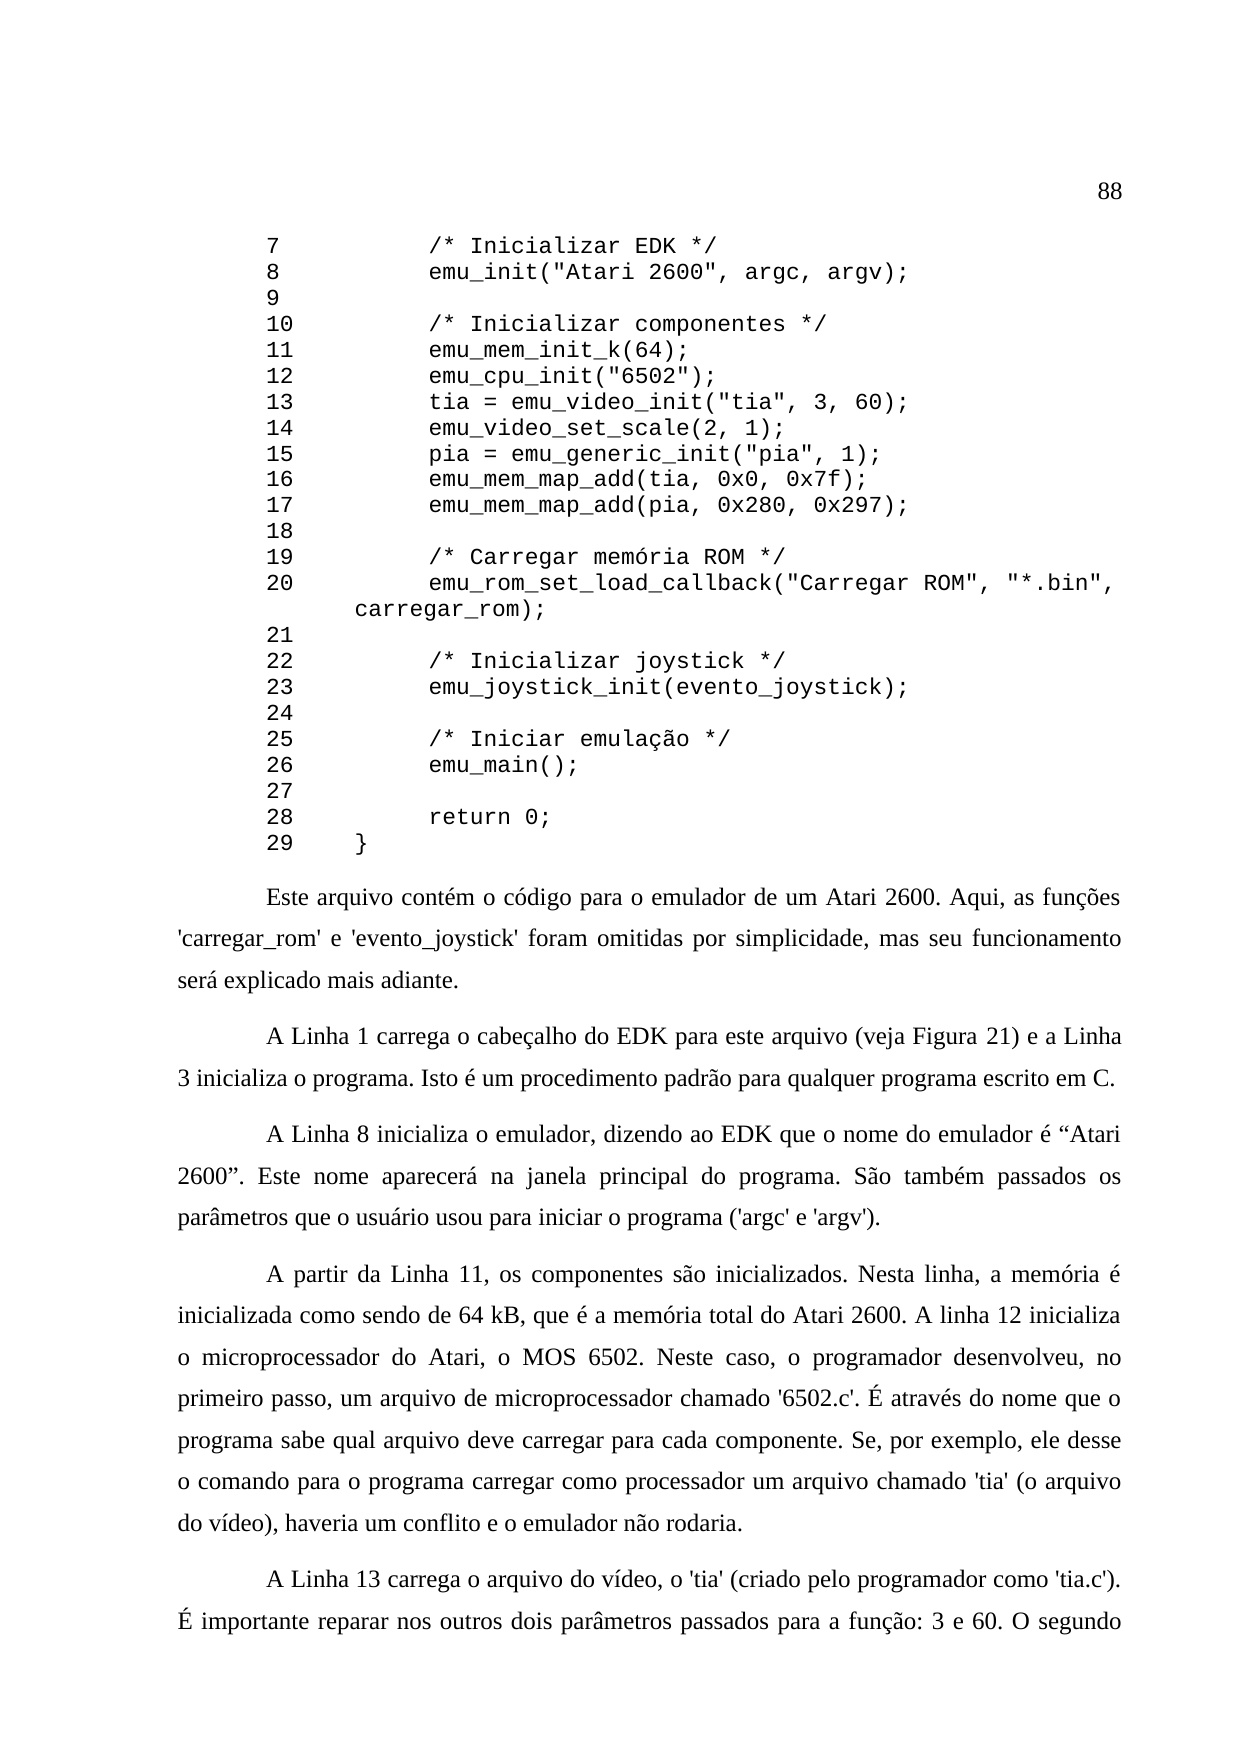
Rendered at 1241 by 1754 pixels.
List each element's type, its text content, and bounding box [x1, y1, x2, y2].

text A Linha 1 carrega o cabeçalho do EDK para este arquivo (veja Figura 21) e a Linha 3 inicializa o programa. Isto é um procedimento padrão para qualquer programa escrito em C. [177, 1022, 1122, 1092]
list emu_rom_set_load_callback("Carregar ROM", "*.bin", carregar_rom); [266, 572, 1122, 623]
text A Linha 8 inicializa o emulador, dizendo ao EDK que o nome do emulador é “Atari 2600”. Este nome aparecerá na janela principal do programa. São também passados os parâmetros que o usuário usou para iniciar o programa ('argc' e 'argv'). [177, 1120, 1122, 1231]
list /* Carregar memória ROM */ [266, 546, 1122, 572]
list emu_mem_map_add(tia, 0x0, 0x7f); [266, 468, 1122, 494]
list emu_video_set_scale(2, 1); [266, 416, 1122, 442]
list emu_init("Atari 2600", argc, argv); [266, 260, 1122, 286]
list /* Inicializar componentes */ [266, 312, 1122, 338]
text Este arquivo contém o código para o emulador de um Atari 2600. Aqui, as funções 'carregar_rom' e 'evento_joystick' foram omitidas por simplicidade, mas seu funcionamento será explicado mais adiante. [177, 883, 1122, 994]
list /* Inicializar EDK */ [266, 234, 1122, 260]
list emu_cpu_init("6502"); [266, 364, 1122, 390]
list /* Iniciar emulação */ [266, 727, 1122, 753]
list } [266, 831, 1122, 857]
list emu_mem_map_add(pia, 0x280, 0x297); [266, 494, 1122, 520]
text A Linha 13 carrega o arquivo do vídeo, o 'tia' (criado pelo programador como 'tia.c'). É importante reparar nos outros dois parâmetros passados para a função: 3 e 60. O segundo [177, 1565, 1122, 1635]
text A partir da Linha 11, os componentes são inicializados. Nesta linha, a memória é inicializada como sendo de 64 kB, que é a memória total do Atari 2600. A linha 12 inicializa o microprocessador do Atari, o MOS 6502. Neste caso, o programador desenvolveu, no primeiro passo, um arquivo de microprocessador chamado '6502.c'. É através do nome que o programa sabe qual arquivo deve carregar para cada componente. Se, por exemplo, ele desse o comando para o programa carregar como processador um arquivo chamado 'tia' (o arquivo do vídeo), haveria um conflito e o emulador não rodaria. [177, 1260, 1122, 1537]
list emu_joystick_init(evento_joystick); [266, 675, 1122, 701]
list emu_mem_init_k(64); [266, 338, 1122, 364]
list emu_main(); [266, 753, 1122, 779]
list return 0; [266, 805, 1122, 831]
list pia = emu_generic_init("pia", 1); [266, 442, 1122, 468]
list tia = emu_video_init("tia", 3, 60); [266, 390, 1122, 416]
list /* Inicializar joystick */ [266, 649, 1122, 675]
